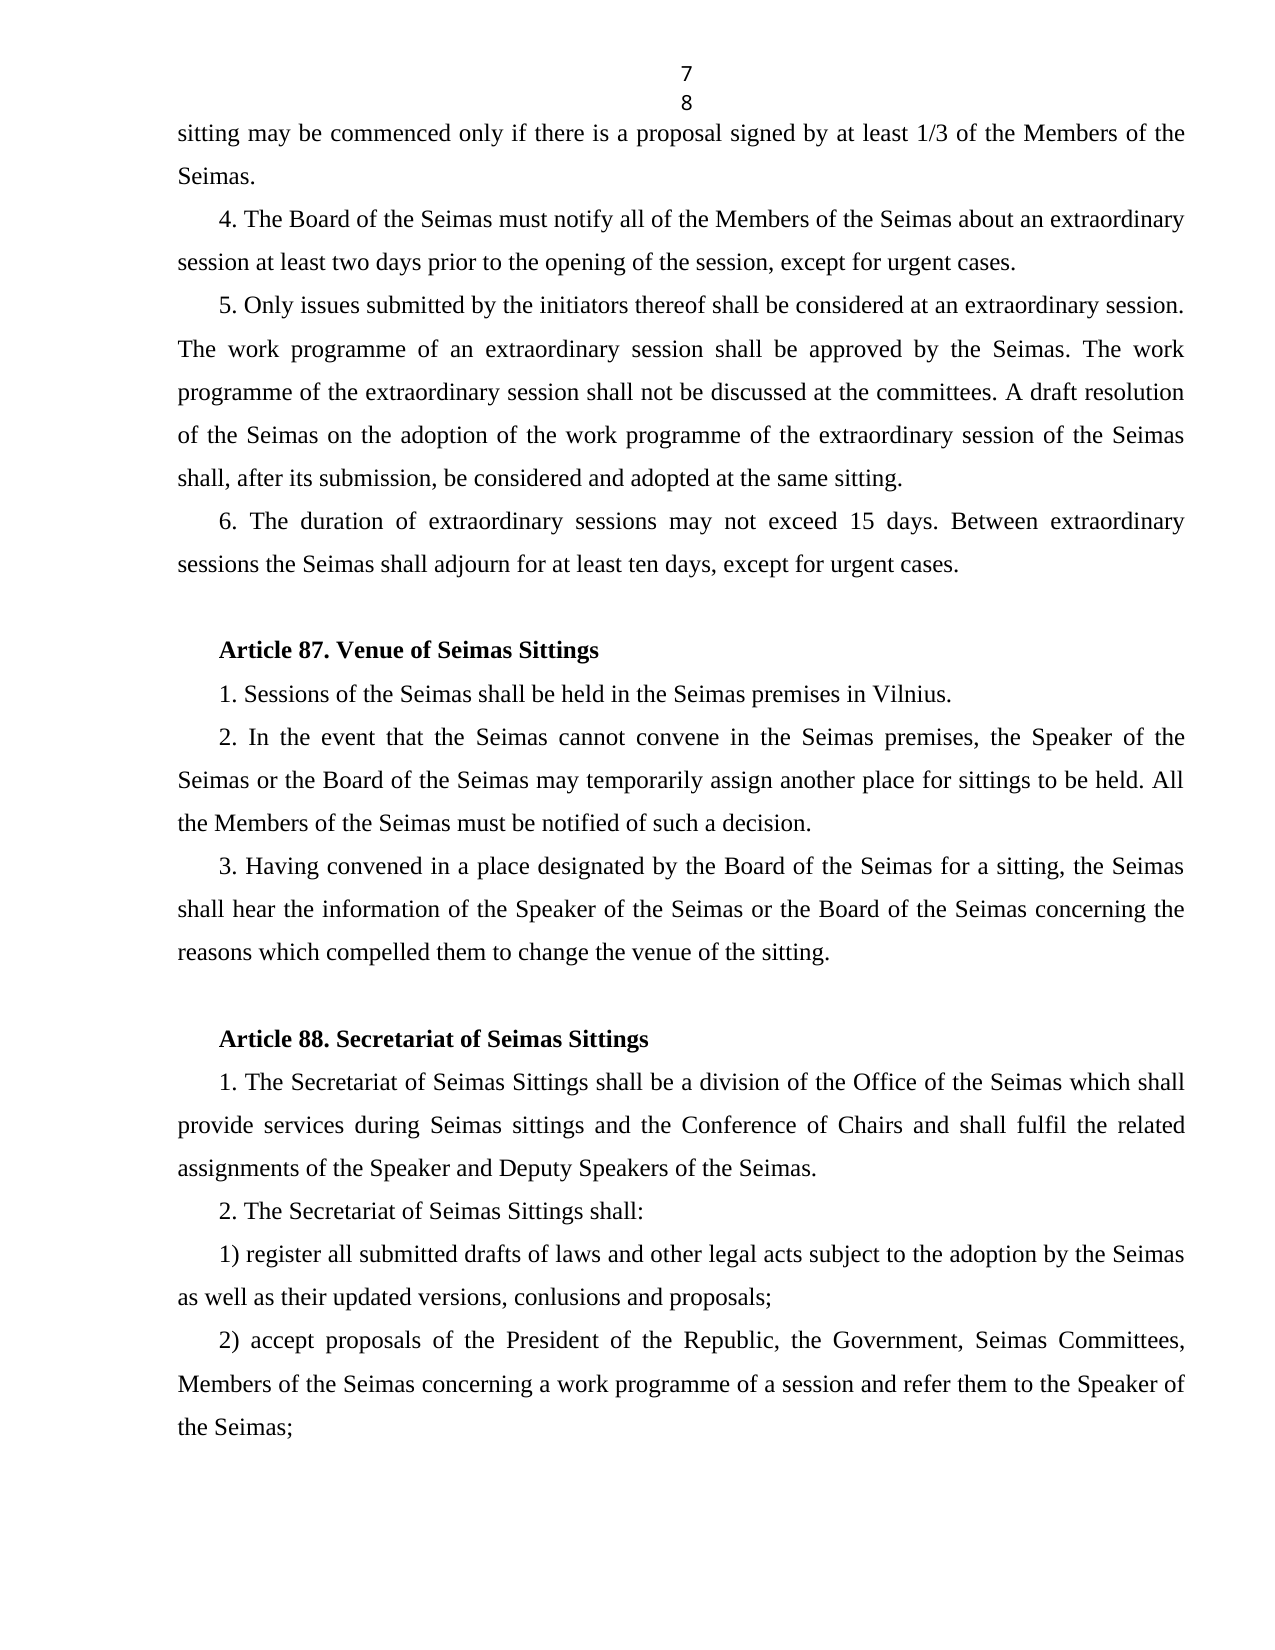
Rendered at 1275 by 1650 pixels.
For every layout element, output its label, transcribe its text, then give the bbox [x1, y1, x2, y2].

text 2) accept proposals of the President of the Republic, the Government, Seimas Committees, Members of the Seimas concerning a work programme of a session and refer them to the Speaker of the Seimas; [177, 1326, 1186, 1441]
text Article 88. Secretariat of Seimas Sittings [177, 1024, 1186, 1052]
text 1. The Secretariat of Seimas Sittings shall be a division of the Office of the Seimas which shall provide services during Seimas sittings and the Conference of Chairs and shall fulfil the related assignments of the Speaker and Deputy Speakers of the Seimas. [177, 1067, 1186, 1182]
text 4. The Board of the Seimas must notify all of the Members of the Seimas about an extraordinary session at least two days prior to the opening of the session, except for urgent cases. [177, 204, 1186, 276]
text 3. Having convened in a place designated by the Board of the Seimas for a sitting, the Seimas shall hear the information of the Speaker of the Seimas or the Board of the Seimas concerning the reasons which compelled them to change the venue of the sitting. [177, 851, 1186, 966]
text Article 87. Venue of Seimas Sittings [177, 636, 1186, 664]
text 5. Only issues submitted by the initiators thereof shall be considered at an extraordinary session. The work programme of an extraordinary session shall be approved by the Seimas. The work programme of the extraordinary session shall not be discussed at the committees. A draft resolution of the Seimas on the adoption of the work programme of the extraordinary session of the Seimas shall, after its submission, be considered and adopted at the same sitting. [177, 291, 1186, 492]
text 2. In the event that the Seimas cannot convene in the Seimas premises, the Speaker of the Seimas or the Board of the Seimas may temporarily assign another place for sittings to be held. All the Members of the Seimas must be notified of such a decision. [177, 722, 1186, 837]
text 2. The Secretariat of Seimas Sittings shall: [177, 1196, 1186, 1225]
text sitting may be commenced only if there is a proposal signed by at least 1/3 of the Members of the Seimas. [177, 118, 1186, 190]
text 1. Sessions of the Seimas shall be held in the Seimas premises in Vilnius. [177, 679, 1186, 707]
text 6. The duration of extraordinary sessions may not exceed 15 days. Between extraordinary sessions the Seimas shall adjourn for at least ten days, except for urgent cases. [177, 506, 1186, 578]
text 1) register all submitted drafts of laws and other legal acts subject to the adoption by the Seimas as well as their updated versions, conlusions and proposals; [177, 1239, 1186, 1311]
